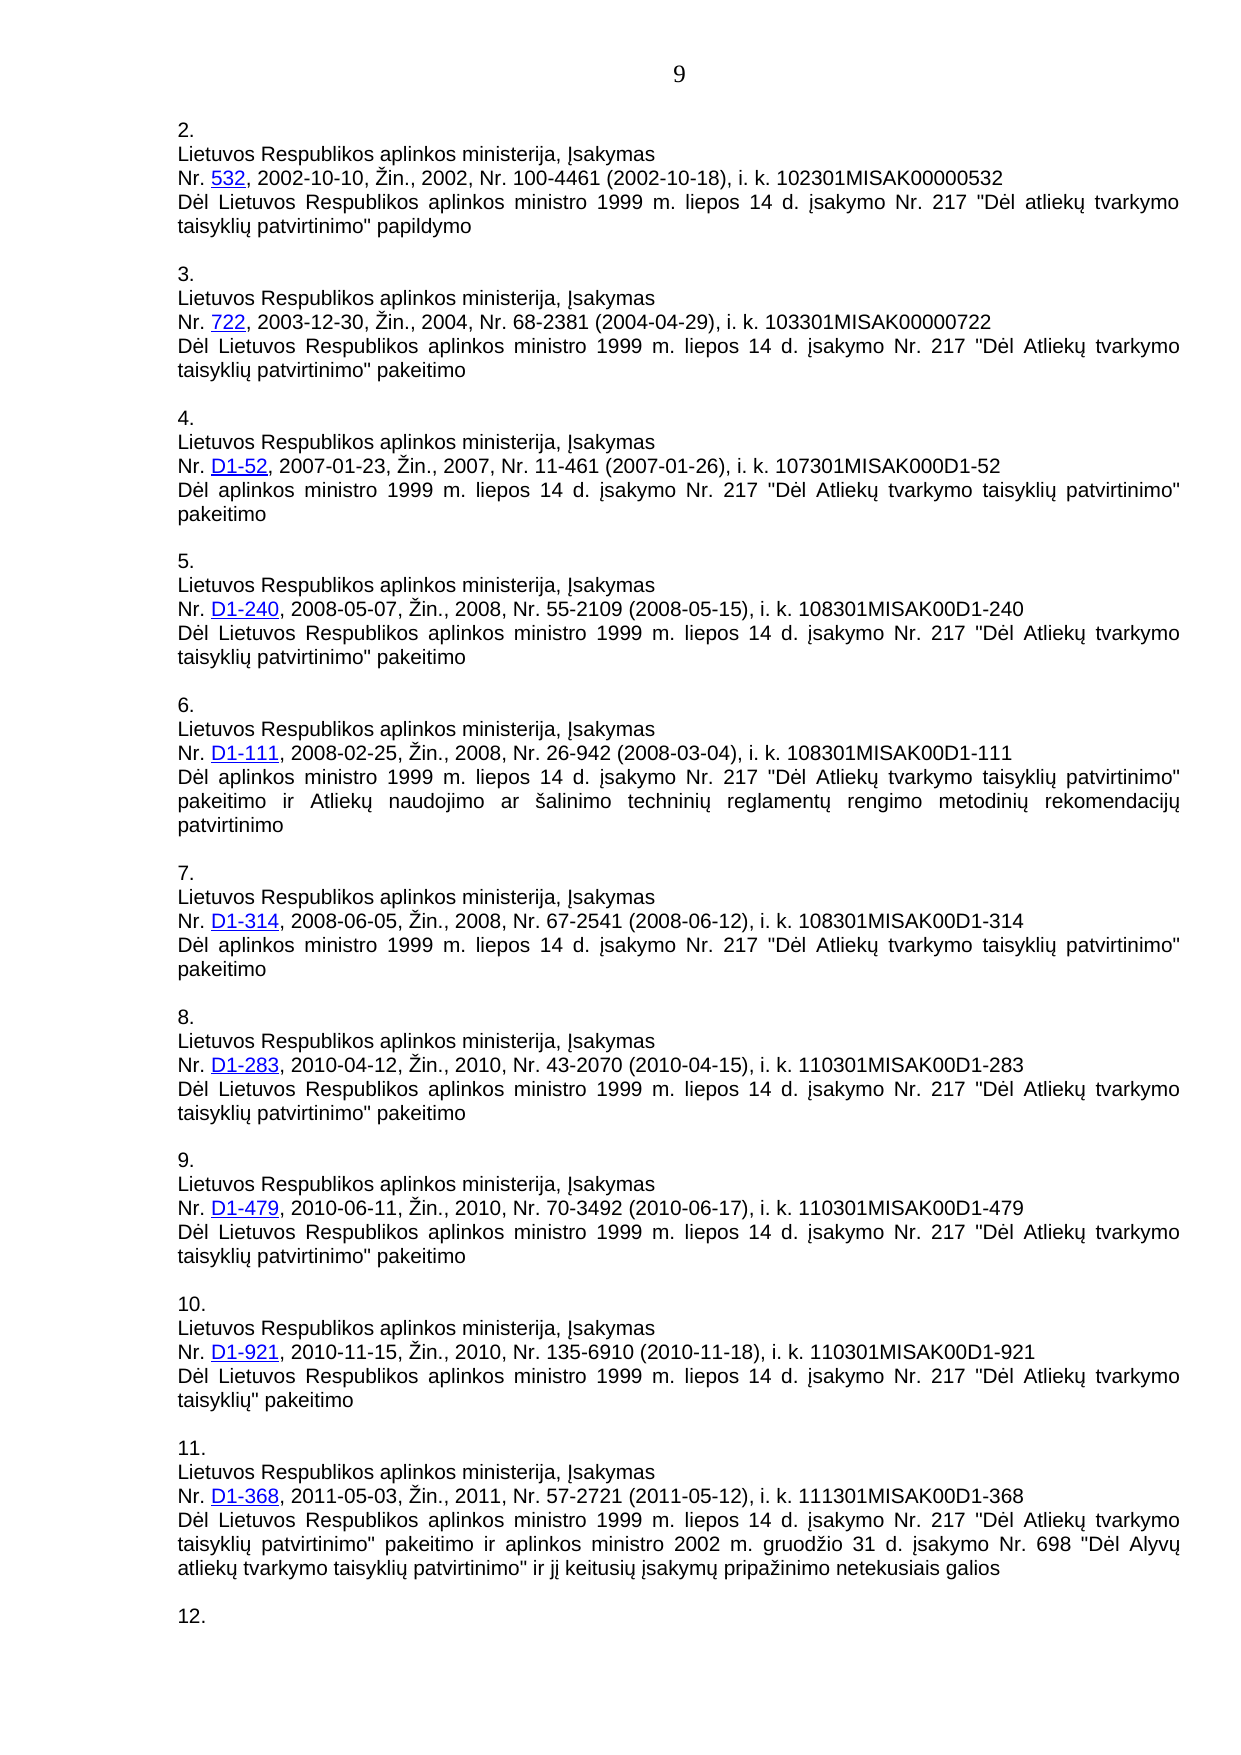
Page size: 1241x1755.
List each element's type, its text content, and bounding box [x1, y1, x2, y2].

text 2. [177, 118, 1181, 142]
text Dėl Lietuvos Respublikos aplinkos ministro 1999 m. liepos 14 d. įsakymo Nr. 217 "Dėl Atliekų tvarkymo taisyklių" pakeitimo [177, 1364, 1181, 1412]
text Lietuvos Respublikos aplinkos ministerija, Įsakymas [177, 573, 1181, 597]
text Dėl Lietuvos Respublikos aplinkos ministro 1999 m. liepos 14 d. įsakymo Nr. 217 "Dėl Atliekų tvarkymo taisyklių patvirtinimo" pakeitimo [177, 621, 1181, 669]
text 8. [177, 1004, 1181, 1028]
text 5. [177, 549, 1181, 573]
text Dėl aplinkos ministro 1999 m. liepos 14 d. įsakymo Nr. 217 "Dėl Atliekų tvarkymo taisyklių patvirtinimo" pakeitimo [177, 933, 1181, 981]
text Lietuvos Respublikos aplinkos ministerija, Įsakymas [177, 1316, 1181, 1340]
text Nr. 532, 2002-10-10, Žin., 2002, Nr. 100-4461 (2002-10-18), i. k. 102301MISAK00000532 [177, 166, 1181, 190]
text Lietuvos Respublikos aplinkos ministerija, Įsakymas [177, 1460, 1181, 1484]
text Dėl Lietuvos Respublikos aplinkos ministro 1999 m. liepos 14 d. įsakymo Nr. 217 "Dėl atliekų tvarkymo taisyklių patvirtinimo" papildymo [177, 190, 1181, 238]
text 12. [177, 1603, 1181, 1627]
text Dėl Lietuvos Respublikos aplinkos ministro 1999 m. liepos 14 d. įsakymo Nr. 217 "Dėl Atliekų tvarkymo taisyklių patvirtinimo" pakeitimo [177, 1220, 1181, 1268]
text Lietuvos Respublikos aplinkos ministerija, Įsakymas [177, 1172, 1181, 1196]
text Nr. D1-314, 2008-06-05, Žin., 2008, Nr. 67-2541 (2008-06-12), i. k. 108301MISAK00D1-314 [177, 909, 1181, 933]
text Nr. D1-283, 2010-04-12, Žin., 2010, Nr. 43-2070 (2010-04-15), i. k. 110301MISAK00D1-283 [177, 1052, 1181, 1076]
text Nr. D1-52, 2007-01-23, Žin., 2007, Nr. 11-461 (2007-01-26), i. k. 107301MISAK000D1-52 [177, 453, 1181, 477]
text 4. [177, 406, 1181, 429]
text 7. [177, 861, 1181, 885]
text Lietuvos Respublikos aplinkos ministerija, Įsakymas [177, 142, 1181, 166]
text 10. [177, 1292, 1181, 1316]
text Nr. D1-479, 2010-06-11, Žin., 2010, Nr. 70-3492 (2010-06-17), i. k. 110301MISAK00D1-479 [177, 1196, 1181, 1220]
text Lietuvos Respublikos aplinkos ministerija, Įsakymas [177, 717, 1181, 741]
text Nr. D1-240, 2008-05-07, Žin., 2008, Nr. 55-2109 (2008-05-15), i. k. 108301MISAK00D1-240 [177, 597, 1181, 621]
text Lietuvos Respublikos aplinkos ministerija, Įsakymas [177, 429, 1181, 453]
text Lietuvos Respublikos aplinkos ministerija, Įsakymas [177, 885, 1181, 909]
text Dėl Lietuvos Respublikos aplinkos ministro 1999 m. liepos 14 d. įsakymo Nr. 217 "Dėl Atliekų tvarkymo taisyklių patvirtinimo" pakeitimo [177, 1076, 1181, 1124]
text Nr. 722, 2003-12-30, Žin., 2004, Nr. 68-2381 (2004-04-29), i. k. 103301MISAK00000722 [177, 310, 1181, 334]
text 9. [177, 1148, 1181, 1172]
text 3. [177, 262, 1181, 286]
text Dėl Lietuvos Respublikos aplinkos ministro 1999 m. liepos 14 d. įsakymo Nr. 217 "Dėl Atliekų tvarkymo taisyklių patvirtinimo" pakeitimo [177, 334, 1181, 382]
text Dėl aplinkos ministro 1999 m. liepos 14 d. įsakymo Nr. 217 "Dėl Atliekų tvarkymo taisyklių patvirtinimo" pakeitimo [177, 477, 1181, 525]
text 6. [177, 693, 1181, 717]
text Nr. D1-921, 2010-11-15, Žin., 2010, Nr. 135-6910 (2010-11-18), i. k. 110301MISAK00D1-921 [177, 1340, 1181, 1364]
text Lietuvos Respublikos aplinkos ministerija, Įsakymas [177, 286, 1181, 310]
text Dėl aplinkos ministro 1999 m. liepos 14 d. įsakymo Nr. 217 "Dėl Atliekų tvarkymo taisyklių patvirtinimo" pakeitimo ir Atliekų naudojimo ar šalinimo techninių reglamentų rengimo metodinių rekomendacijų patvirtinimo [177, 765, 1181, 837]
text Dėl Lietuvos Respublikos aplinkos ministro 1999 m. liepos 14 d. įsakymo Nr. 217 "Dėl Atliekų tvarkymo taisyklių patvirtinimo" pakeitimo ir aplinkos ministro 2002 m. gruodžio 31 d. įsakymo Nr. 698 "Dėl Alyvų atliekų tvarkymo taisyklių patvirtinimo" ir jį keitusių įsakymų pripažinimo netekusiais galios [177, 1508, 1181, 1579]
text Nr. D1-368, 2011-05-03, Žin., 2011, Nr. 57-2721 (2011-05-12), i. k. 111301MISAK00D1-368 [177, 1484, 1181, 1508]
text 11. [177, 1436, 1181, 1460]
text Nr. D1-111, 2008-02-25, Žin., 2008, Nr. 26-942 (2008-03-04), i. k. 108301MISAK00D1-111 [177, 741, 1181, 765]
text Lietuvos Respublikos aplinkos ministerija, Įsakymas [177, 1028, 1181, 1052]
